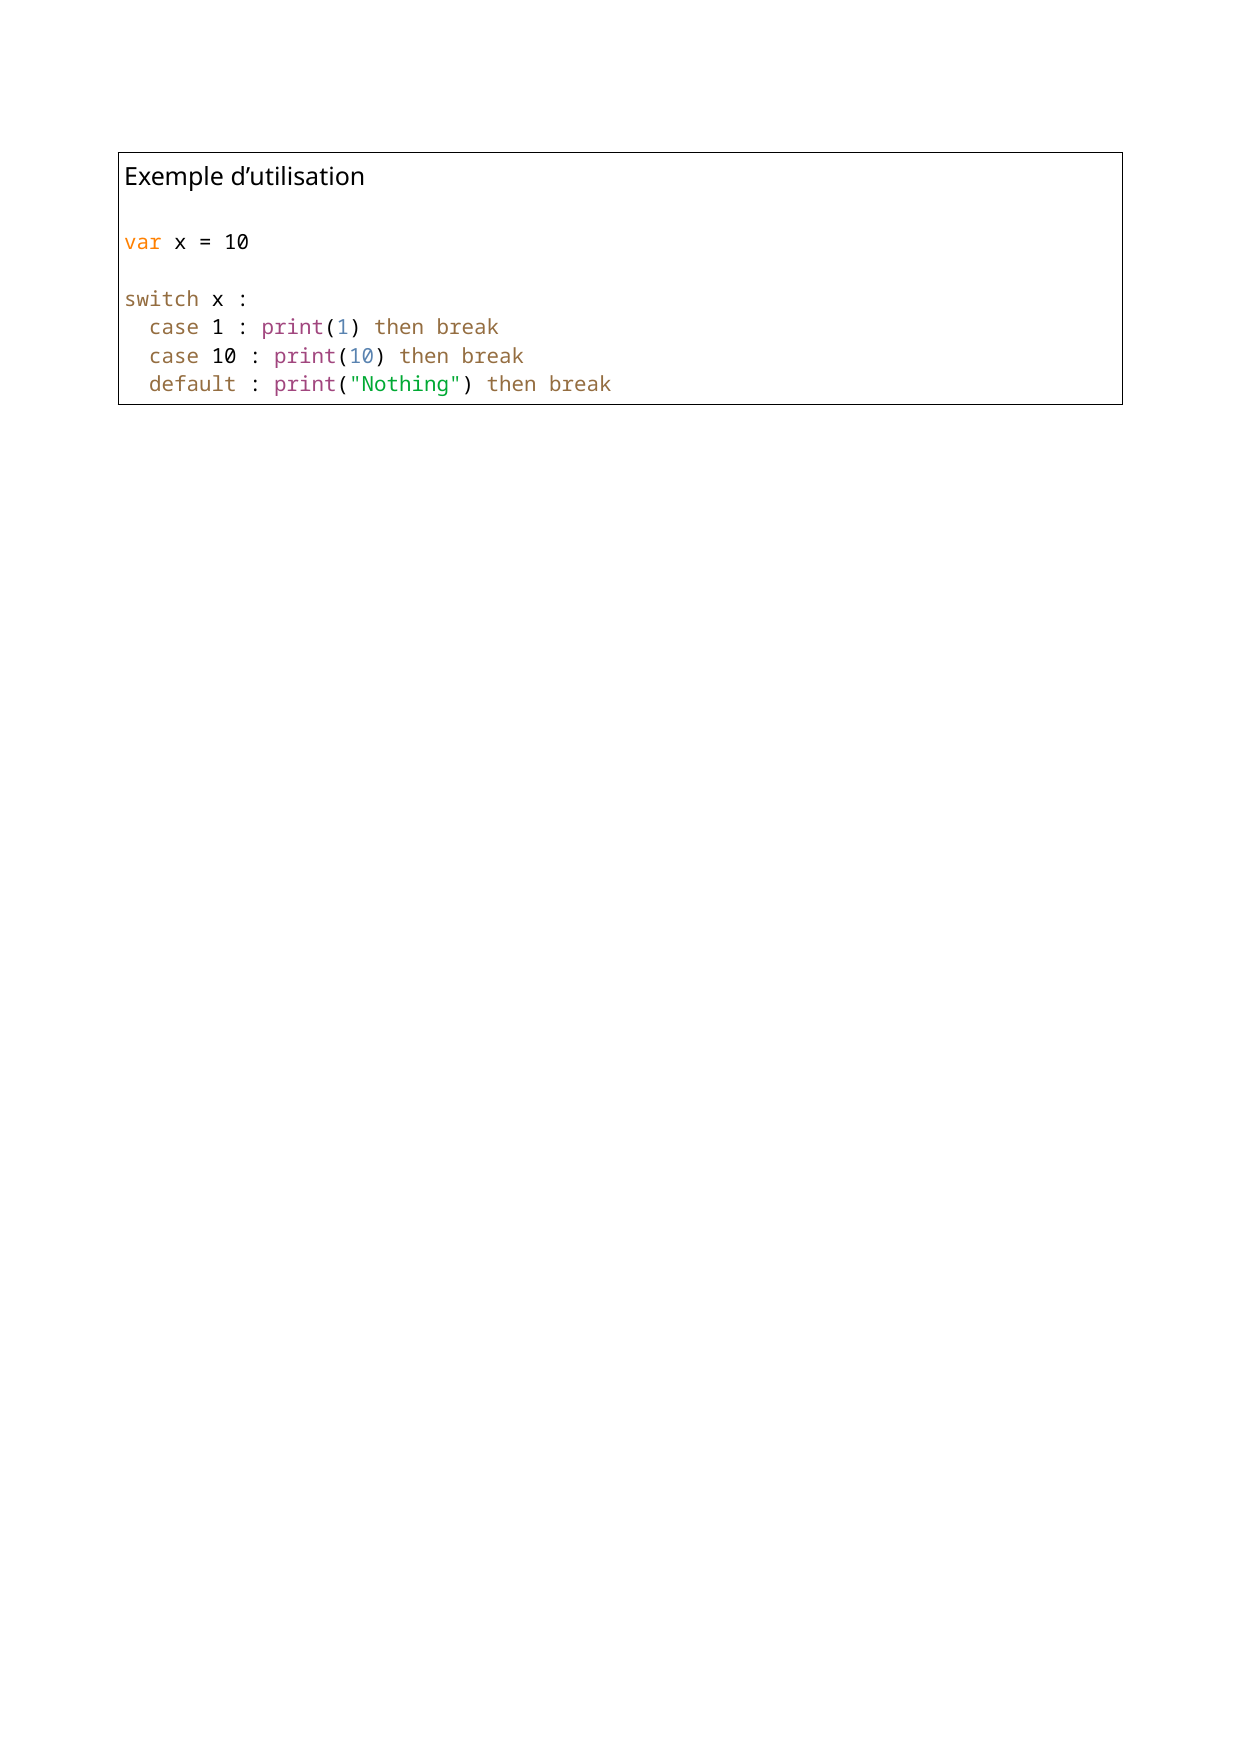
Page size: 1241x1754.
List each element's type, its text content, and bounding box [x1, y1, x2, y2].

table_header Exemple d’utilisation var x = 10 switch x : case 1 : print(1) then break case 10 : print(10) then break default : print("Nothing") then break [119, 153, 1122, 403]
